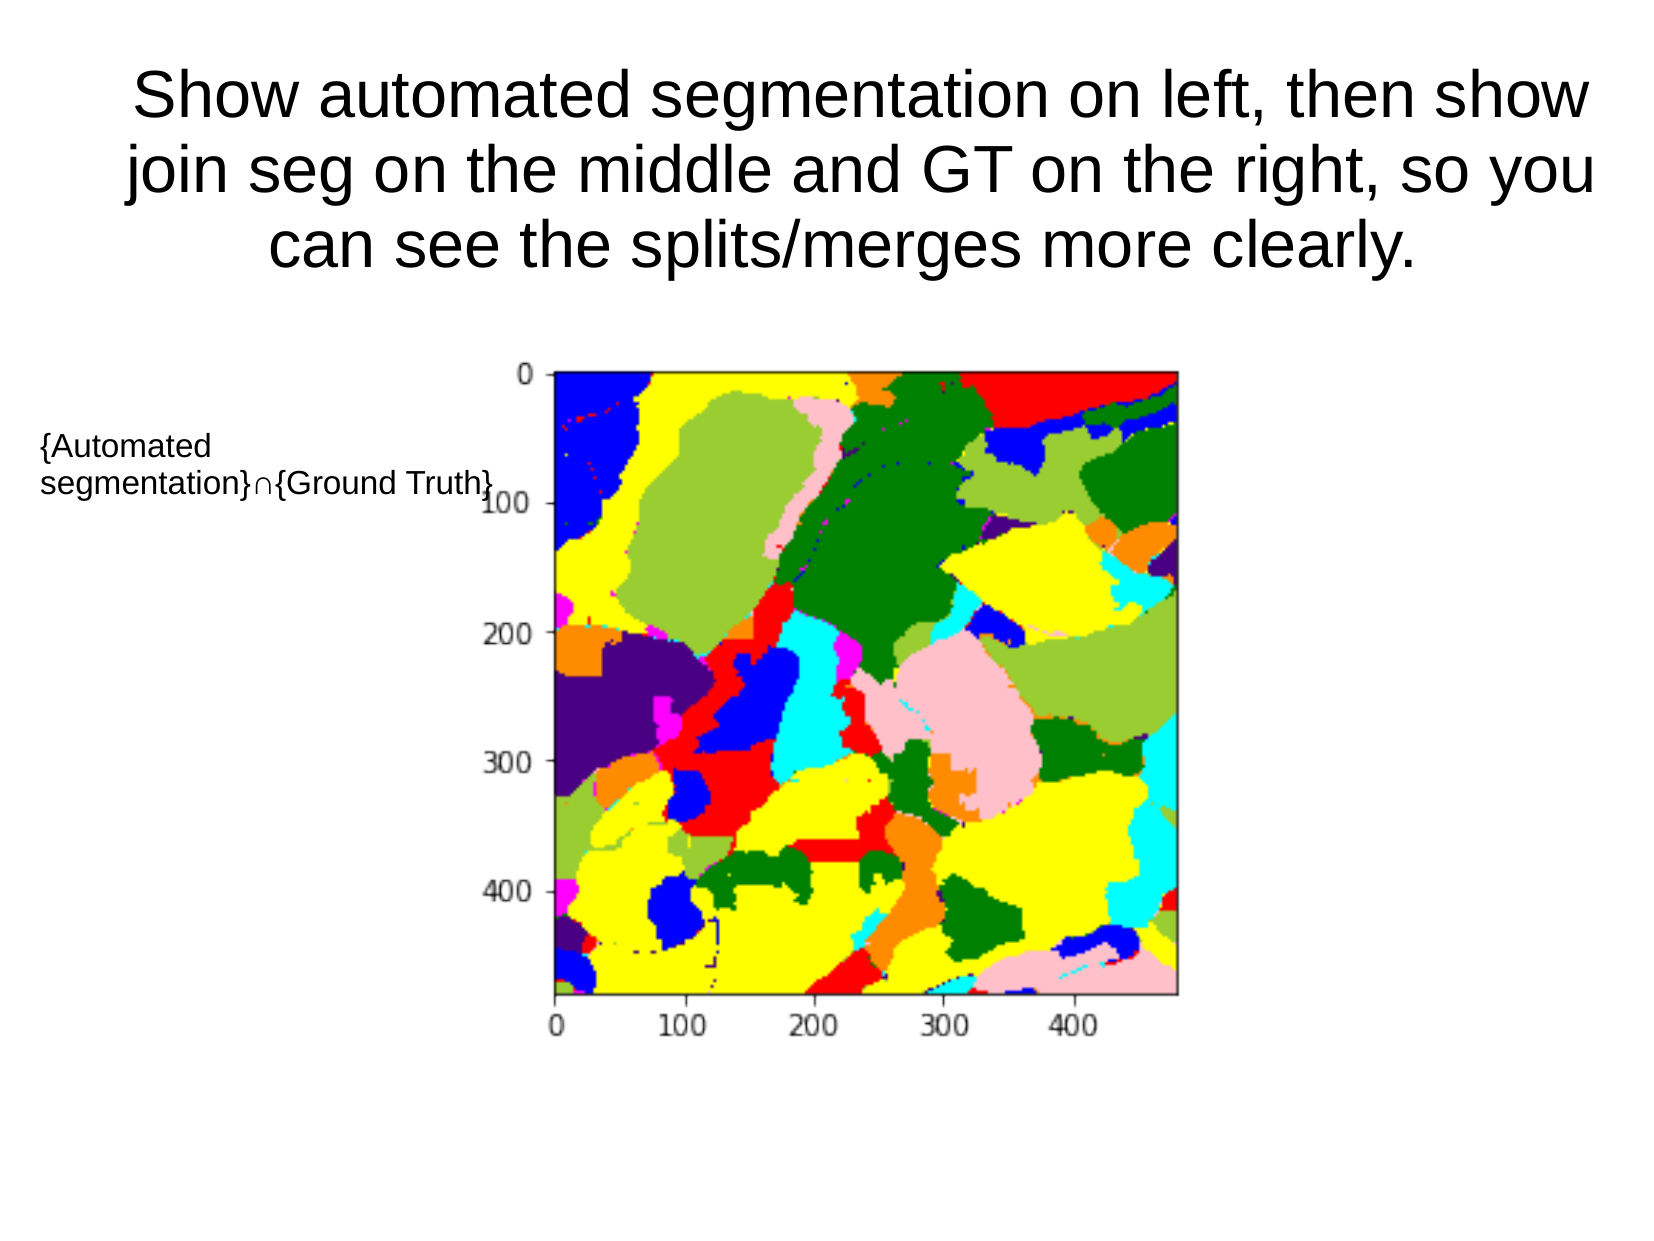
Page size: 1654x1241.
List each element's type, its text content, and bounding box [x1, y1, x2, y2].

title Show automated segmentation on left, then show join seg on the middle and GT on the right, so you can see the splits/merges more clearly. [118, 57, 1607, 282]
picture [460, 343, 1206, 1063]
text_box {Automated segmentation}∩{Ground Truth} [25, 420, 581, 575]
